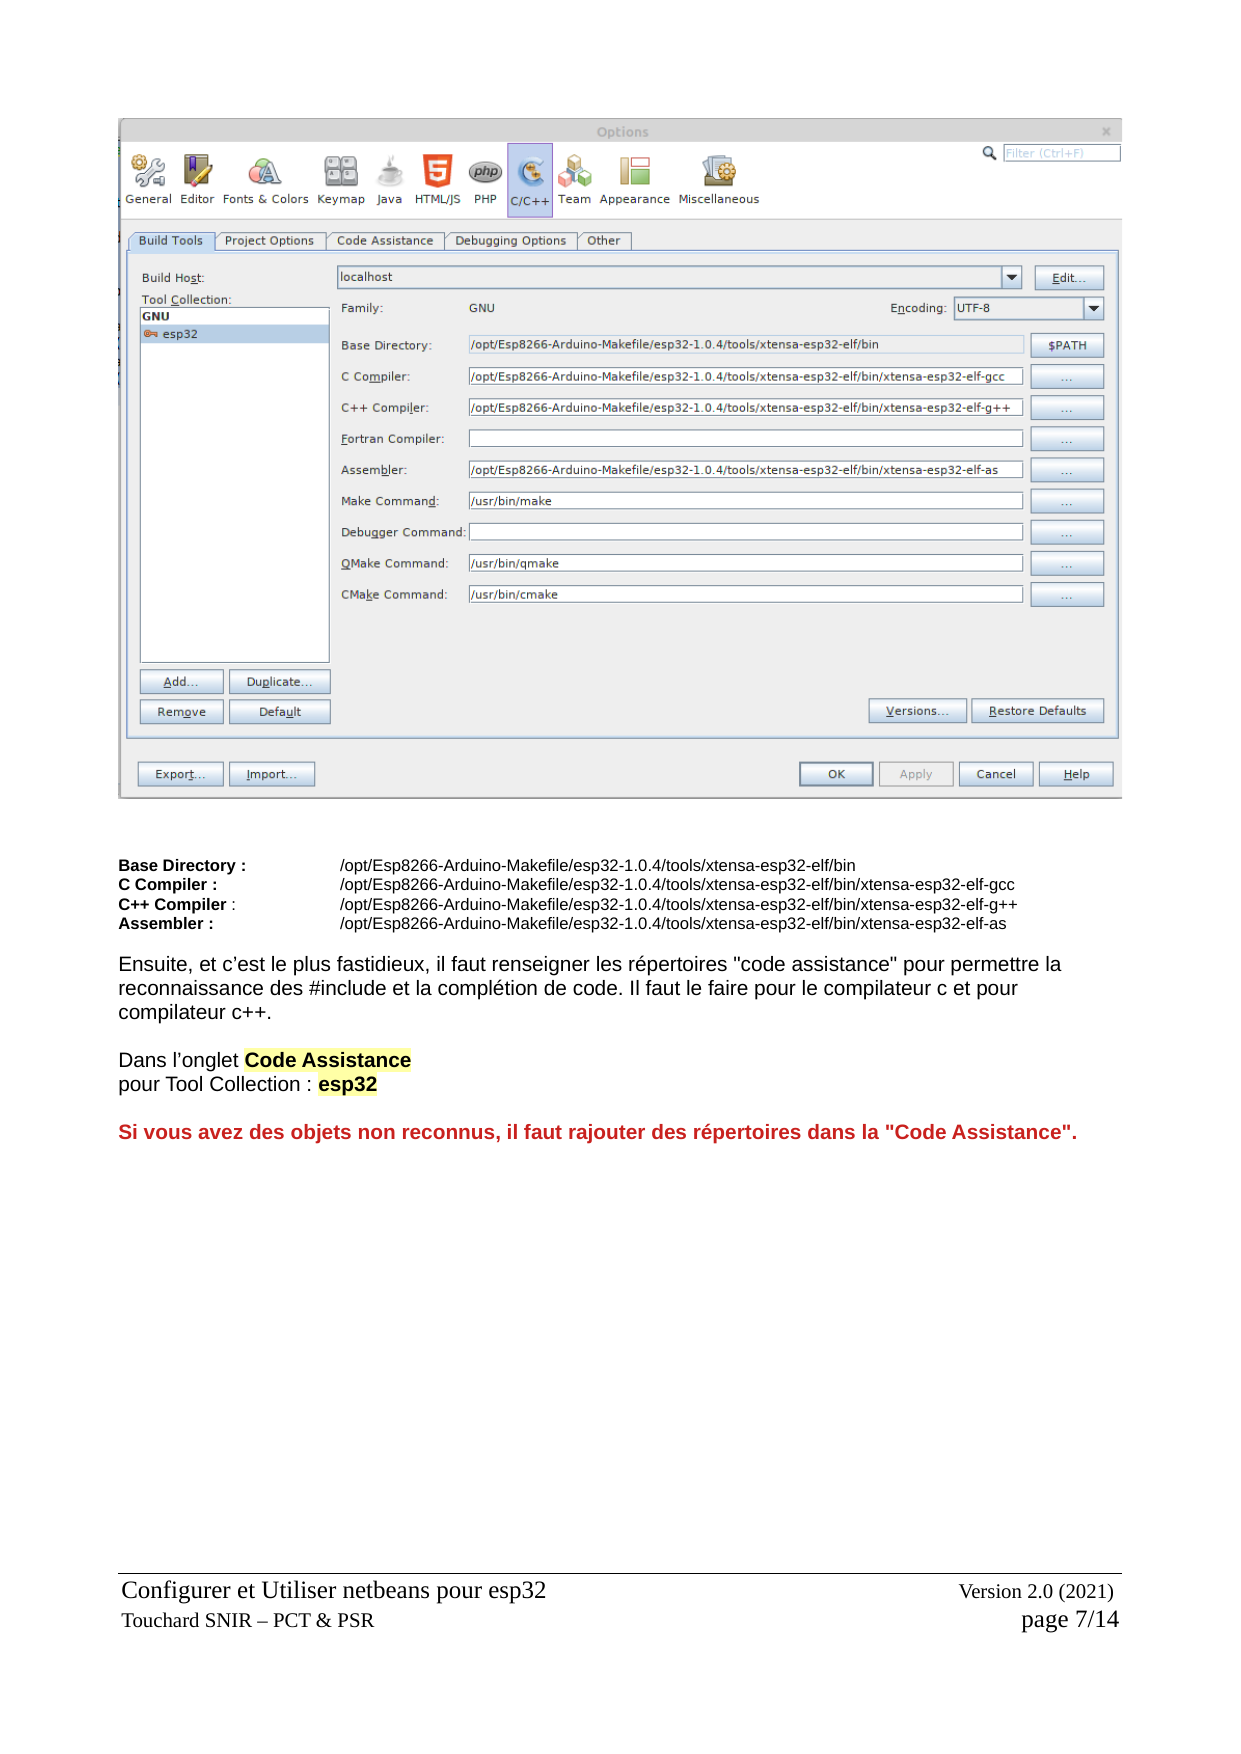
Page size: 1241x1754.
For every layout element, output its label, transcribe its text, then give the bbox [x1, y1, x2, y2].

text Ensuite, et c’est le plus fastidieux, il faut renseigner les répertoires "code assistance" pour permettre la reconnaissance des #include et la complétion de code. Il faut le faire pour le compilateur c et pour compilateur c++. [118, 952, 1122, 1048]
picture [118, 118, 1123, 799]
text pour Tool Collection : esp32 [118, 1072, 1122, 1096]
text Assembler : /opt/Esp8266-Arduino-Makefile/esp32-1.0.4/tools/xtensa-esp32-elf/bin/xtensa-esp32-elf-as [118, 913, 1122, 933]
text Dans l’onglet Code Assistance [118, 1048, 1122, 1072]
text C Compiler : /opt/Esp8266-Arduino-Makefile/esp32-1.0.4/tools/xtensa-esp32-elf/bin/xtensa-esp32-elf-gcc [118, 875, 1122, 894]
text Base Directory : /opt/Esp8266-Arduino-Makefile/esp32-1.0.4/tools/xtensa-esp32-elf/bin [118, 856, 1122, 875]
text C++ Compiler : /opt/Esp8266-Arduino-Makefile/esp32-1.0.4/tools/xtensa-esp32-elf/bin/xtensa-esp32-elf-g++ [118, 894, 1122, 913]
text Si vous avez des objets non reconnus, il faut rajouter des répertoires dans la "Code Assistance". [118, 1119, 1122, 1143]
